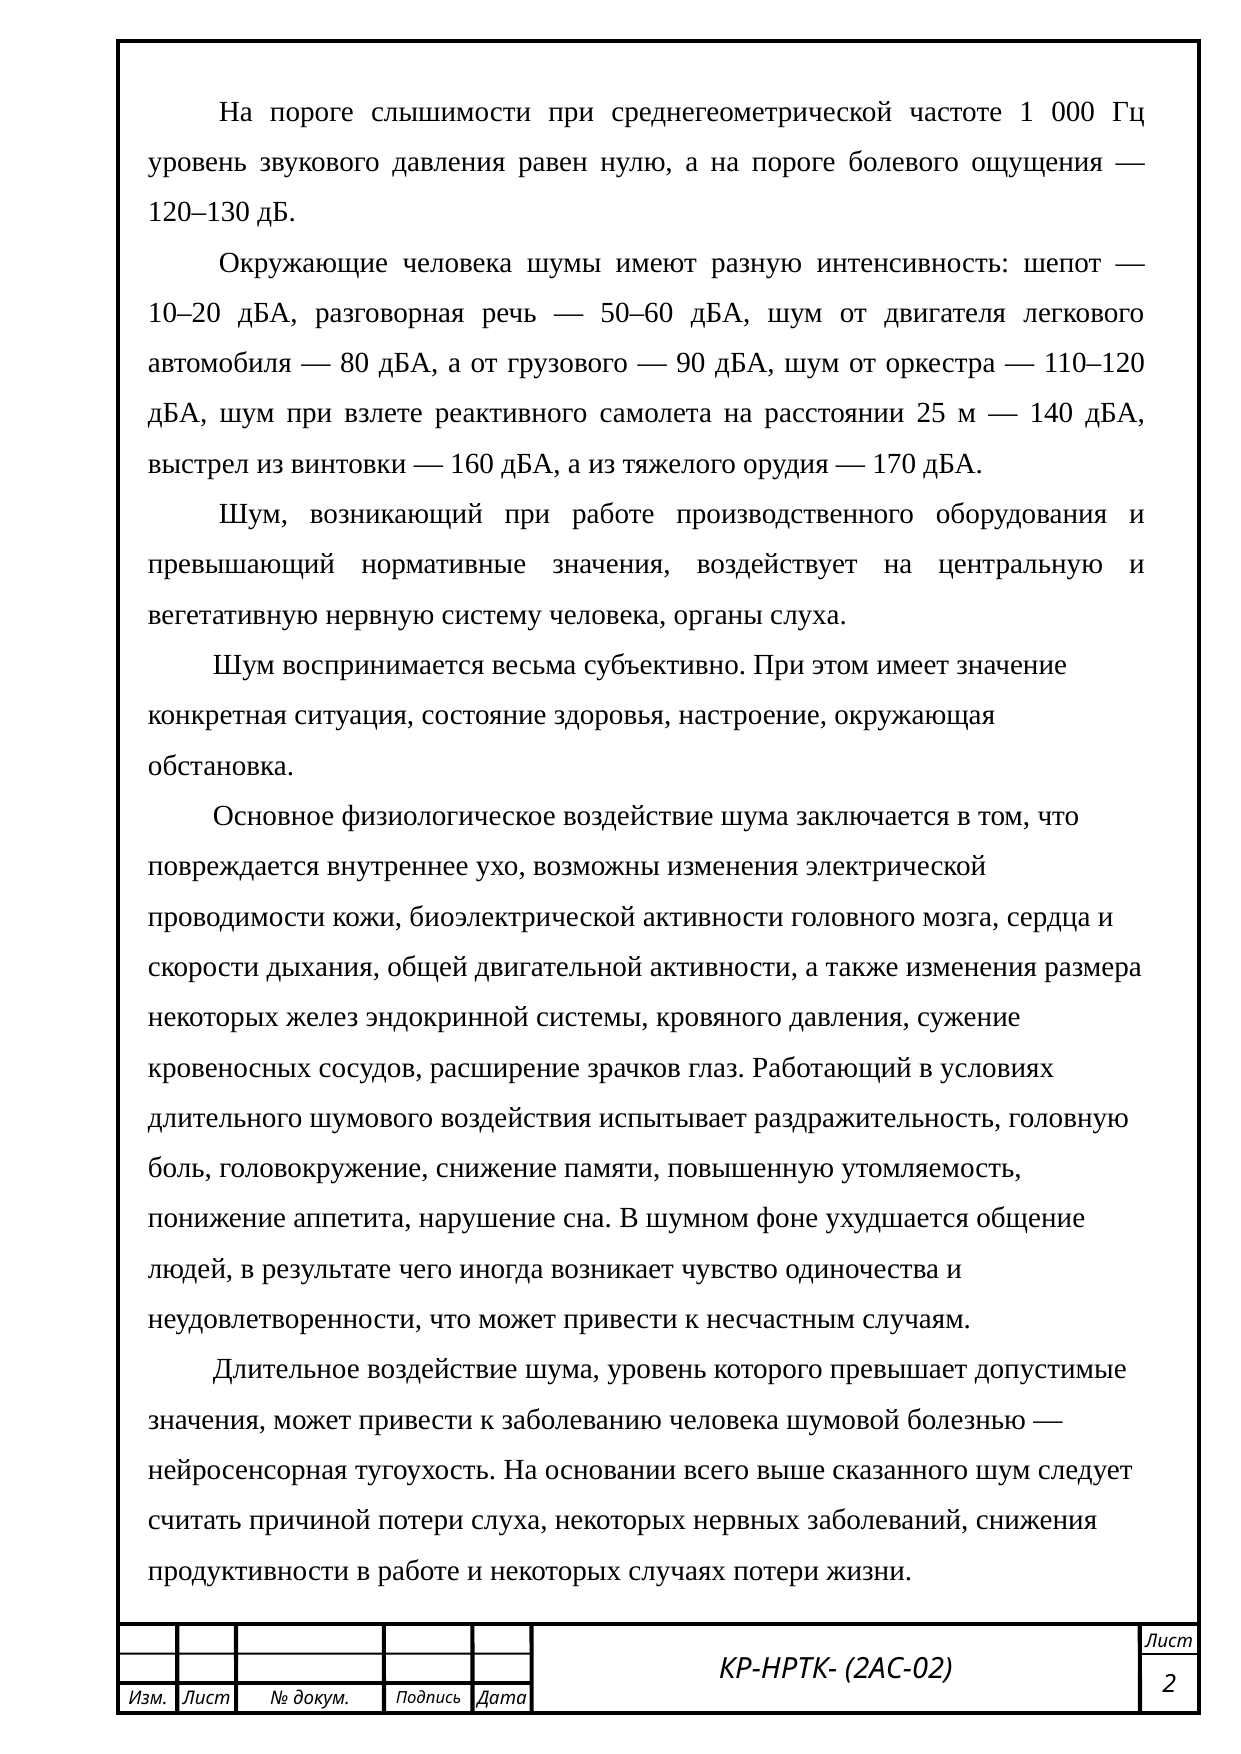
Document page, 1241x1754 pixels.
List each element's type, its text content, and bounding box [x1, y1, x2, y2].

text Шум воспринимается весьма субъективно. При этом имеет значение конкретная ситуация, состояние здоровья, настроение, окружающая обстановка. [148, 647, 1146, 781]
text Шум, возникающий при работе производственного оборудования и превышающий нормативные значения, воздействует на центральную и вегетативную нервную систему человека, органы слуха. [148, 496, 1146, 630]
text На пороге слышимости при среднегеометрической частоте 1 000 Гц уровень звукового давления равен нулю, а на пороге болевого ощущения — 120–130 дБ. [148, 94, 1146, 228]
text Длительное воздействие шума, уровень которого превышает допустимые значения, может привести к заболеванию человека шумовой болезнью — нейросенсорная тугоухость. На основании всего выше сказанного шум следует считать причиной потери слуха, некоторых нервных заболеваний, снижения продуктивности в работе и некоторых случаях потери жизни. [148, 1352, 1146, 1586]
text Основное физиологическое воздействие шума заключается в том, что повреждается внутреннее ухо, возможны изменения электрической проводимости кожи, биоэлектрической активности головного мозга, сердца и скорости дыхания, общей двигательной активности, а также изменения размера некоторых желез эндокринной системы, кровяного давления, сужение кровеносных сосудов, расширение зрачков глаз. Работающий в условиях длительного шумового воздействия испытывает раздражительность, головную боль, головокружение, снижение памяти, повышенную утомляемость, понижение аппетита, нарушение сна. В шумном фоне ухудшается общение людей, в результате чего иногда возникает чувство одиночества и неудовлетворенности, что может привести к несчастным случаям. [148, 798, 1146, 1335]
text Окружающие человека шумы имеют разную интенсивность: шепот — 10–20 дБА, разговорная речь — 50–60 дБА, шум от двигателя легкового автомобиля — 80 дБА, а от грузового — 90 дБА, шум от оркестра — 110–120 дБА, шум при взлете реактивного самолета на расстоянии 25 м — 140 дБА, выстрел из винтовки — 160 дБА, а из тяжелого орудия — 170 дБА. [148, 245, 1146, 479]
